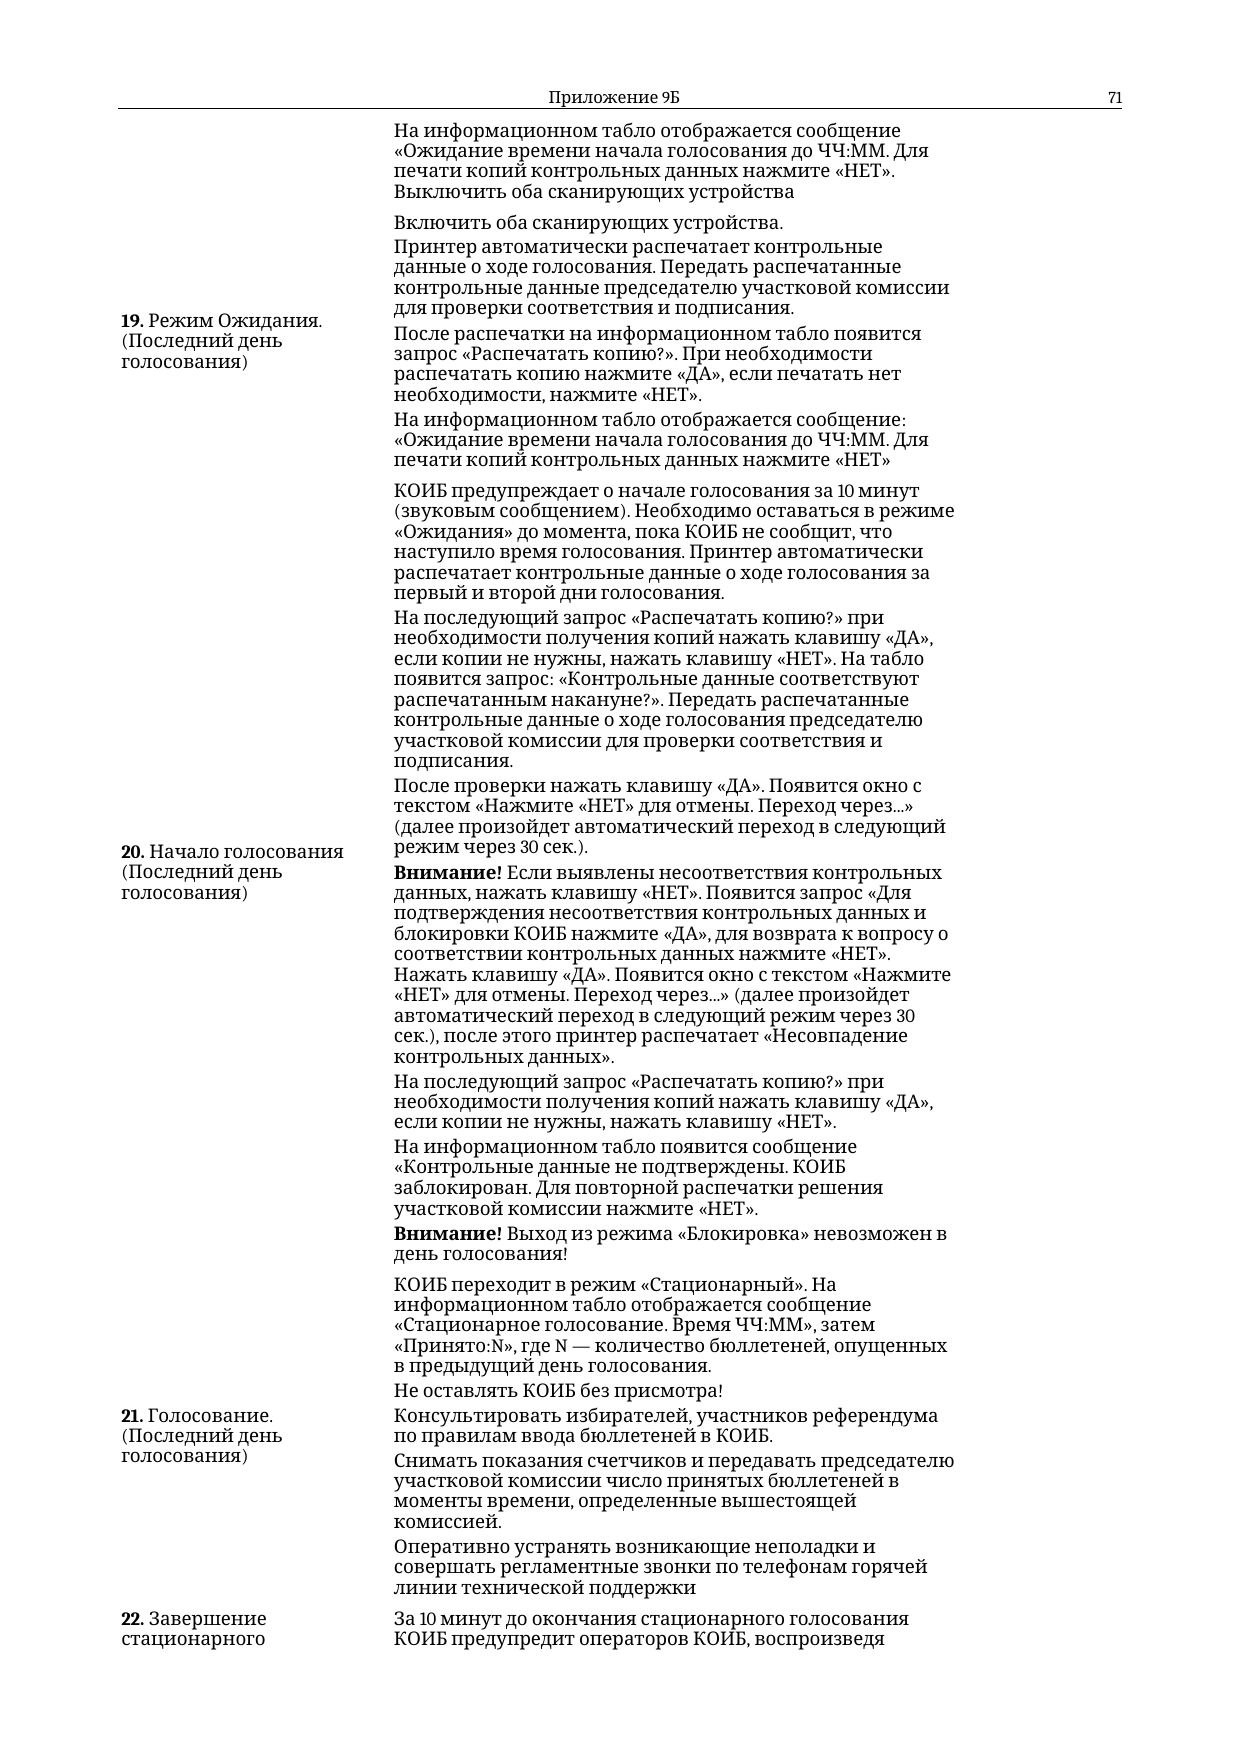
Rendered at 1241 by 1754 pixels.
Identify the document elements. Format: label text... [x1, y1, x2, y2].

table_cell 20. Начало голосования (Последний день голосования) [118, 478, 391, 1272]
table_cell 19. Режим Ожидания. (Последний день голосования) [118, 210, 391, 478]
table_cell КОИБ предупреждает о начале голосования за 10 минут (звуковым сообщением). Необходимо оставаться в режиме «Ожидания» до момента, пока КОИБ не сообщит, что наступило время голосования. Принтер автоматически распечатает контрольные данные о ходе голосования за первый и второй дни голосования. На последующий запрос «Распечатать копию?» при необходимости получения копий нажать клавишу «ДА», если копии не нужны, нажать клавишу «НЕТ». На табло появится запрос: «Контрольные данные соответствуют распечатанным накануне?». Передать распечатанные контрольные данные о ходе голосования председателю участковой комиссии для проверки соответствия и подписания. После проверки нажать клавишу «ДА». Появится окно с текстом «Нажмите «НЕТ» для отмены. Переход через...» (далее произойдет автоматический переход в следующий режим через 30 сек.). Внимание! Если выявлены несоответствия контрольных данных, нажать клавишу «НЕТ». Появится запрос «Для подтверждения несоответствия контрольных данных и блокировки КОИБ нажмите «ДА», для возврата к вопросу о соответствии контрольных данных нажмите «НЕТ». Нажать клавишу «ДА». Появится окно с текстом «Нажмите «НЕТ» для отмены. Переход через...» (далее произойдет автоматический переход в следующий режим через 30 сек.), после этого принтер распечатает «Несовпадение контрольных данных». На последующий запрос «Распечатать копию?» при необходимости получения копий нажать клавишу «ДА», если копии не нужны, нажать клавишу «НЕТ». На информационном табло появится сообщение «Контрольные данные не подтверждены. КОИБ заблокирован. Для повторной распечатки решения участковой комиссии нажмите «НЕТ». Внимание! Выход из режима «Блокировка» невозможен в день голосования! [391, 478, 962, 1272]
table_cell 21. Голосование. (Последний день голосования) [118, 1272, 391, 1606]
table_cell 22. Завершение стационарного [118, 1606, 391, 1653]
table_cell За 10 минут до окончания стационарного голосования КОИБ предупредит операторов КОИБ, воспроизведя [391, 1606, 962, 1653]
table_cell На информационном табло отображается сообщение «Ожидание времени начала голосования до ЧЧ:ММ. Для печати копий контрольных данных нажмите «НЕТ». Выключить оба сканирующих устройства [391, 118, 962, 210]
table_cell Включить оба сканирующих устройства. Принтер автоматически распечатает контрольные данные о ходе голосования. Передать распечатанные контрольные данные председателю участковой комиссии для проверки соответствия и подписания. После распечатки на информационном табло появится запрос «Распечатать копию?». При необходимости распечатать копию нажмите «ДА», если печатать нет необходимости, нажмите «НЕТ». На информационном табло отображается сообщение: «Ожидание времени начала голосования до ЧЧ:ММ. Для печати копий контрольных данных нажмите «НЕТ» [391, 210, 962, 478]
table_cell [118, 118, 391, 210]
table_cell КОИБ переходит в режим «Стационарный». На информационном табло отображается сообщение «Стационарное голосование. Время ЧЧ:ММ», затем «Принято:N», где N — количество бюллетеней, опущенных в предыдущий день голосования. Не оставлять КОИБ без присмотра! Консультировать избирателей, участников референдума по правилам ввода бюллетеней в КОИБ. Снимать показания счетчиков и передавать председателю участковой комиссии число принятых бюллетеней в моменты времени, определенные вышестоящей комиссией. Оперативно устранять возникающие неполадки и совершать регламентные звонки по телефонам горячей линии технической поддержки [391, 1272, 962, 1606]
